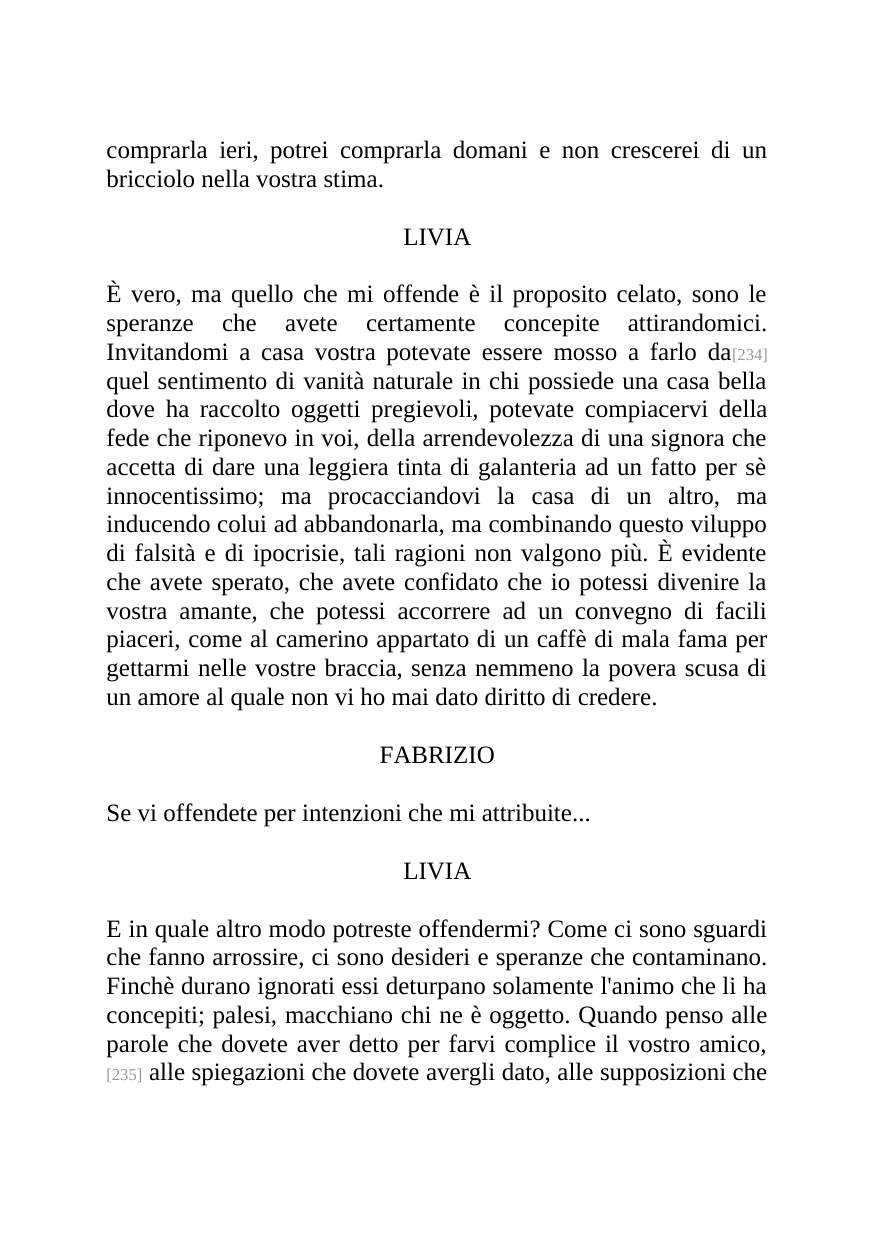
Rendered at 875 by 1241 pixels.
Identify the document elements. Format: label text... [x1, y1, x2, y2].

text LIVIA [106, 856, 768, 884]
text FABRIZIO [106, 740, 768, 769]
text Se vi offendete per intenzioni che mi attribuite... [106, 798, 768, 827]
text E in quale altro modo potreste offendermi? Come ci sono sguardi che fanno arrossire, ci sono desideri e speranze che contaminano. Finchè durano ignorati essi deturpano solamente l'animo che li ha concepiti; palesi, macchiano chi ne è oggetto. Quando penso alle parole che dovete aver detto per farvi complice il vostro amico,[235] alle spiegazioni che dovete avergli dato, alle supposizioni che [106, 914, 768, 1086]
text comprarla ieri, potrei comprarla domani e non crescerei di un bricciolo nella vostra stima. [106, 135, 768, 192]
text È vero, ma quello che mi offende è il proposito celato, sono le speranze che avete certamente concepite attirandomici. Invitandomi a casa vostra potevate essere mosso a farlo da[234] quel sentimento di vanità naturale in chi possiede una casa bella dove ha raccolto oggetti pregievoli, potevate compiacervi della fede che riponevo in voi, della arrendevolezza di una signora che accetta di dare una leggiera tinta di galanteria ad un fatto per sè innocentissimo; ma procacciandovi la casa di un altro, ma inducendo colui ad abbandonarla, ma combinando questo viluppo di falsità e di ipocrisie, tali ragioni non valgono più. È evidente che avete sperato, che avete confidato che io potessi divenire la vostra amante, che potessi accorrere ad un convegno di facili piaceri, come al camerino appartato di un caffè di mala fama per gettarmi nelle vostre braccia, senza nemmeno la povera scusa di un amore al quale non vi ho mai dato diritto di credere. [106, 279, 768, 711]
text LIVIA [106, 222, 768, 250]
